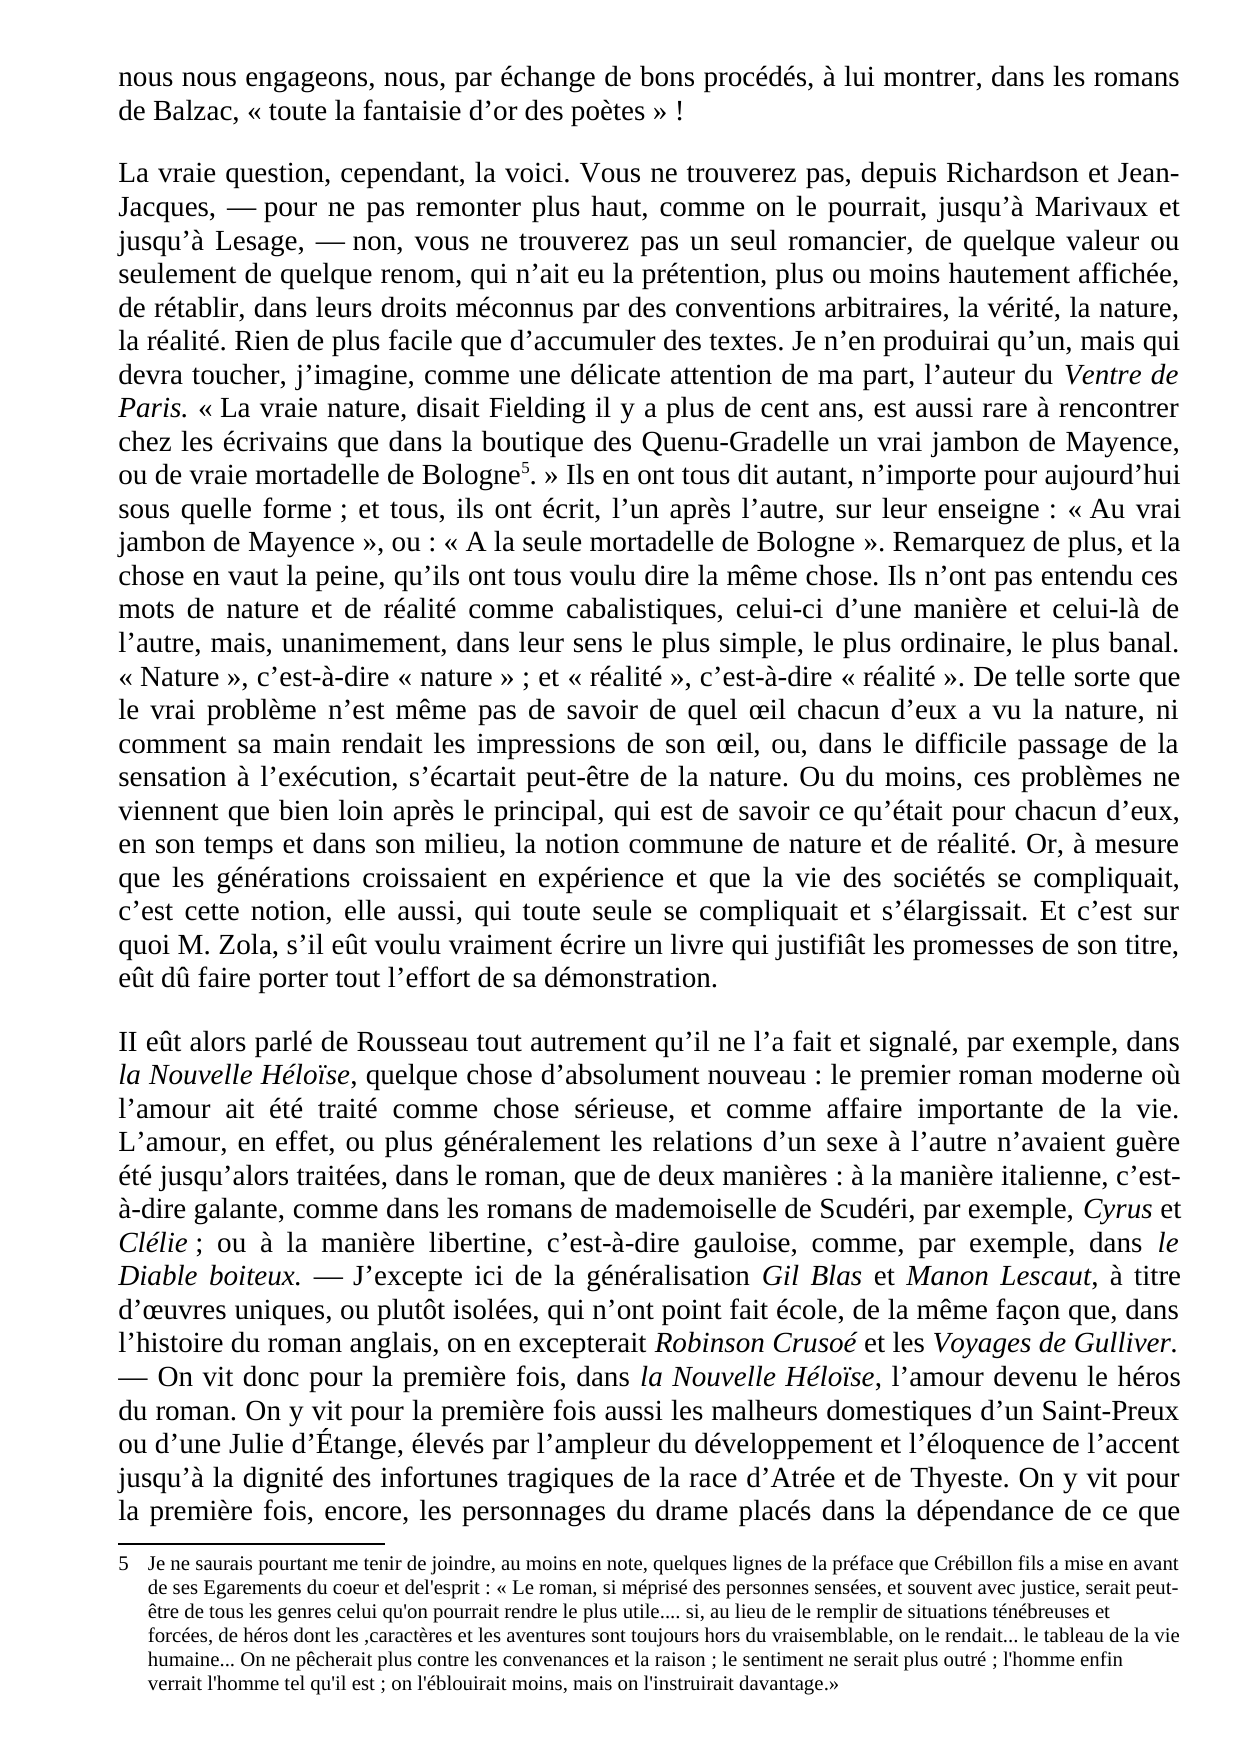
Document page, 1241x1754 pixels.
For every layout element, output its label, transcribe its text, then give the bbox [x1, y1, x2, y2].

text II eût alors parlé de Rousseau tout autrement qu’il ne l’a fait et signalé, par exemple, dans la Nouvelle Héloïse, quelque chose d’absolument nouveau : le premier roman moderne où l’amour ait été traité comme chose sérieuse, et comme affaire importante de la vie. L’amour, en effet, ou plus généralement les relations d’un sexe à l’autre n’avaient guère été jusqu’alors traitées, dans le roman, que de deux manières : à la manière italienne, c’est-à-dire galante, comme dans les romans de mademoiselle de Scudéri, par exemple, Cyrus et Clélie ; ou à la manière libertine, c’est-à-dire gauloise, comme, par exemple, dans le Diable boiteux. — J’excepte ici de la généralisation Gil Blas et Manon Lescaut, à titre d’œuvres uniques, ou plutôt isolées, qui n’ont point fait école, de la même façon que, dans l’histoire du roman anglais, on en excepterait Robinson Crusoé et les Voyages de Gulliver. — On vit donc pour la première fois, dans la Nouvelle Héloïse, l’amour devenu le héros du roman. On y vit pour la première fois aussi les malheurs domestiques d’un Saint-Preux ou d’une Julie d’Étange, élevés par l’ampleur du développement et l’éloquence de l’accent jusqu’à la dignité des infortunes tragiques de la race d’Atrée et de Thyeste. On y vit pour la première fois, encore, les personnages du drame placés dans la dépendance de ce que [118, 1024, 1181, 1527]
text nous nous engageons, nous, par échange de bons procédés, à lui montrer, dans les romans de Balzac, « toute la fantaisie d’or des poètes » ! [118, 59, 1181, 126]
text Je ne saurais pourtant me tenir de joindre, au moins en note, quelques lignes de la préface que Crébillon fils a mise en avant de ses Egarements du coeur et del'esprit : « Le roman, si méprisé des personnes sensées, et souvent avec justice, serait peut-être de tous les genres celui qu'on pourrait rendre le plus utile.... si, au lieu de le remplir de situations ténébreuses et forcées, de héros dont les ,caractères et les aventures sont toujours hors du vraisemblable, on le rendait... le tableau de la vie humaine... On ne pêcherait plus contre les convenances et la raison ; le sentiment ne serait plus outré ; l'homme enfin verrait l'homme tel qu'il est ; on l'éblouirait moins, mais on l'instruirait davantage.» [118, 1551, 1181, 1695]
text La vraie question, cependant, la voici. Vous ne trouverez pas, depuis Richardson et Jean-Jacques, — pour ne pas remonter plus haut, comme on le pourrait, jusqu’à Marivaux et jusqu’à Lesage, — non, vous ne trouverez pas un seul romancier, de quelque valeur ou seulement de quelque renom, qui n’ait eu la prétention, plus ou moins hautement affichée, de rétablir, dans leurs droits méconnus par des conventions arbitraires, la vérité, la nature, la réalité. Rien de plus facile que d’accumuler des textes. Je n’en produirai qu’un, mais qui devra toucher, j’imagine, comme une délicate attention de ma part, l’auteur du Ventre de Paris. « La vraie nature, disait Fielding il y a plus de cent ans, est aussi rare à rencontrer chez les écrivains que dans la boutique des Quenu-Gradelle un vrai jambon de Mayence, ou de vraie mortadelle de Bologne. » Ils en ont tous dit autant, n’importe pour aujourd’hui sous quelle forme ; et tous, ils ont écrit, l’un après l’autre, sur leur enseigne : « Au vrai jambon de Mayence », ou : « A la seule mortadelle de Bologne ». Remarquez de plus, et la chose en vaut la peine, qu’ils ont tous voulu dire la même chose. Ils n’ont pas entendu ces mots de nature et de réalité comme cabalistiques, celui-ci d’une manière et celui-là de l’autre, mais, unanimement, dans leur sens le plus simple, le plus ordinaire, le plus banal. « Nature », c’est-à-dire « nature » ; et « réalité », c’est-à-dire « réalité ». De telle sorte que le vrai problème n’est même pas de savoir de quel œil chacun d’eux a vu la nature, ni comment sa main rendait les impressions de son œil, ou, dans le difficile passage de la sensation à l’exécution, s’écartait peut-être de la nature. Ou du moins, ces problèmes ne viennent que bien loin après le principal, qui est de savoir ce qu’était pour chacun d’eux, en son temps et dans son milieu, la notion commune de nature et de réalité. Or, à mesure que les générations croissaient en expérience et que la vie des sociétés se compliquait, c’est cette notion, elle aussi, qui toute seule se compliquait et s’élargissait. Et c’est sur quoi M. Zola, s’il eût voulu vraiment écrire un livre qui justifiât les promesses de son titre, eût dû faire porter tout l’effort de sa démonstration. [118, 156, 1181, 994]
